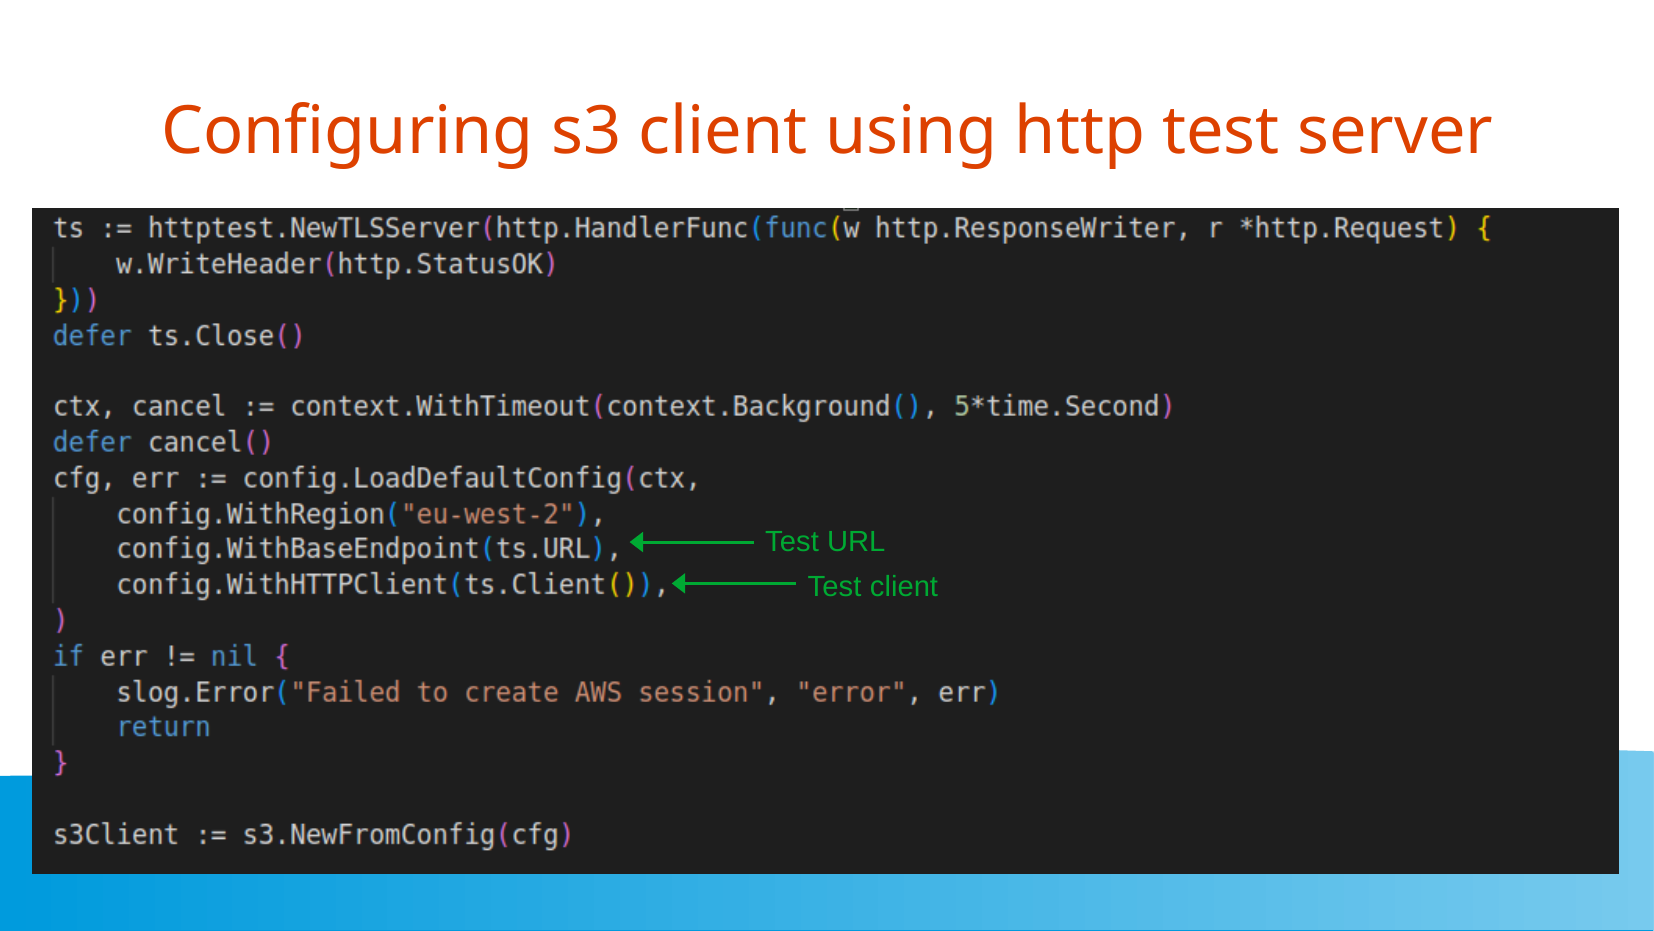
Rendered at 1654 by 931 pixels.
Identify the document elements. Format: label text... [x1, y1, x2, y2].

text_box Test client [792, 562, 1004, 610]
title Configuring s3 client using http test server [89, 38, 1567, 217]
picture [32, 208, 1619, 874]
